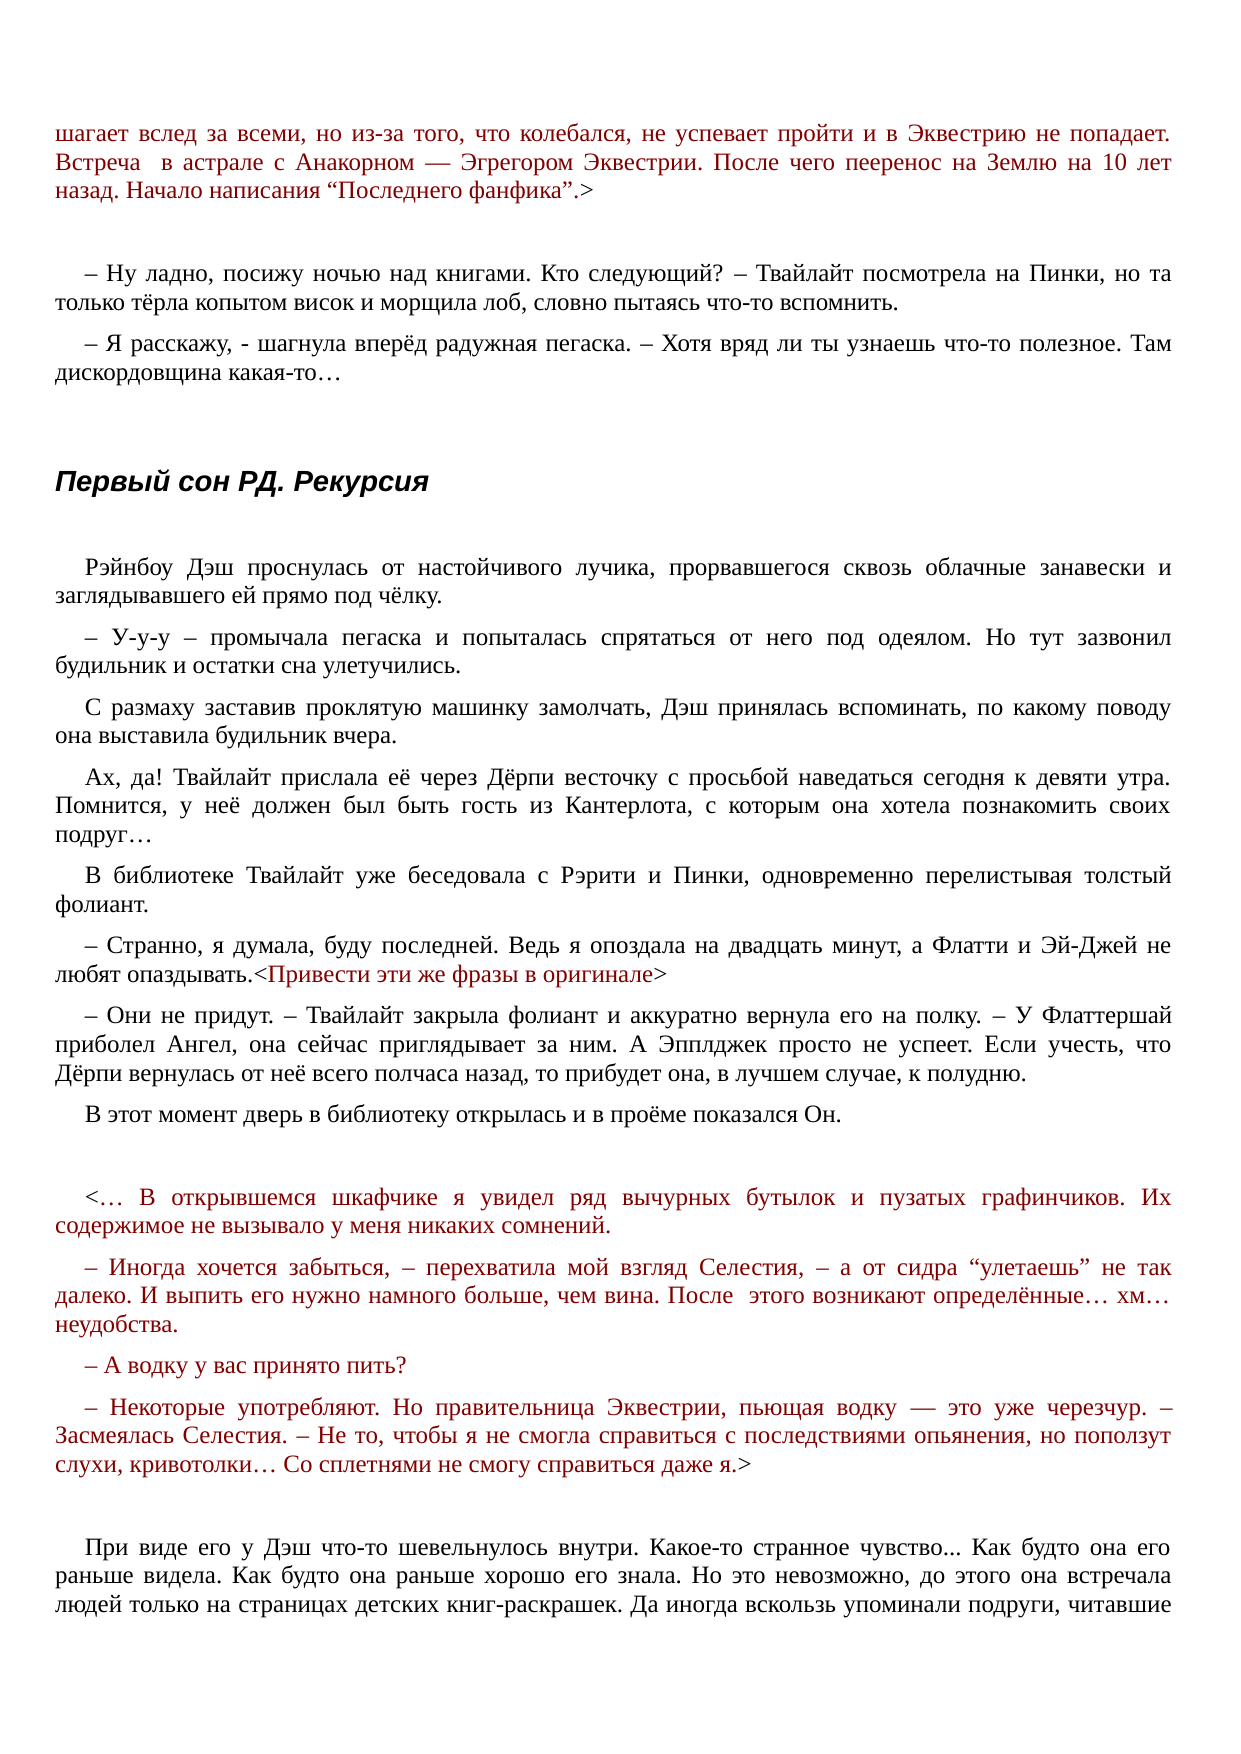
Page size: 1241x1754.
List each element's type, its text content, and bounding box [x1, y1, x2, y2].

text – Ну ладно, посижу ночью над книгами. Кто следующий? – Твайлайт посмотрела на Пинки, но та только тёрла копытом висок и морщила лоб, словно пытаясь что-то вспомнить. [55, 258, 1172, 316]
text – Иногда хочется забыться, – перехватила мой взгляд Селестия, – а от сидра “улетаешь” не так далеко. И выпить его нужно намного больше, чем вина. После этого возникают определённые… хм… неудобства. [55, 1252, 1172, 1338]
text – Некоторые употребляют. Но правительница Эквестрии, пьющая водку — это уже черезчур. – Засмеялась Селестия. – Не то, чтобы я не смогла справиться с последствиями опьянения, но поползут слухи, кривотолки… Со сплетнями не смогу справиться даже я.> [55, 1392, 1172, 1478]
text шагает вслед за всеми, но из-за того, что колебался, не успевает пройти и в Эквестрию не попадает. Встреча в астрале с Анакорном — Эгрегором Эквестрии. После чего пееренос на Землю на 10 лет назад. Начало написания “Последнего фанфика”.> [55, 118, 1172, 204]
text С размаху заставив проклятую машинку замолчать, Дэш принялась вспоминать, по какому поводу она выставила будильник вчера. [55, 692, 1172, 749]
text Ах, да! Твайлайт прислала её через Дёрпи весточку с просьбой наведаться сегодня к девяти утра. Помнится, у неё должен был быть гость из Кантерлота, с которым она хотела познакомить своих подруг… [55, 762, 1172, 848]
text – Странно, я думала, буду последней. Ведь я опоздала на двадцать минут, а Флатти и Эй-Джей не любят опаздывать.<Привести эти же фразы в оригинале> [55, 930, 1172, 988]
text – Я расскажу, - шагнула вперёд радужная пегаска. – Хотя вряд ли ты узнаешь что-то полезное. Там дискордовщина какая-то… [55, 328, 1172, 386]
subtitle Первый сон РД. Рекурсия [55, 464, 1172, 498]
text – Они не придут. – Твайлайт закрыла фолиант и аккуратно вернула его на полку. – У Флаттершай приболел Ангел, она сейчас приглядывает за ним. А Эпплджек просто не успеет. Если учесть, что Дёрпи вернулась от неё всего полчаса назад, то прибудет она, в лучшем случае, к полудню. [55, 1000, 1172, 1087]
text В библиотеке Твайлайт уже беседовала с Рэрити и Пинки, одновременно перелистывая толстый фолиант. [55, 860, 1172, 918]
text – У-у-у – промычала пегаска и попыталась спрятаться от него под одеялом. Но тут зазвонил будильник и остатки сна улетучились. [55, 622, 1172, 679]
text Рэйнбоу Дэш проснулась от настойчивого лучика, прорвавшегося сквозь облачные занавески и заглядывавшего ей прямо под чёлку. [55, 552, 1172, 609]
text В этот момент дверь в библиотеку открылась и в проёме показался Он. [55, 1099, 1172, 1128]
text – А водку у вас принято пить? [55, 1350, 1172, 1379]
text При виде его у Дэш что-то шевельнулось внутри. Какое-то странное чувство... Как будто она его раньше видела. Как будто она раньше хорошо его знала. Но это невозможно, до этого она встречала людей только на страницах детских книг-раскрашек. Да иногда вскользь упоминали подруги, читавшие [55, 1532, 1172, 1618]
text <… В открывшемся шкафчике я увидел ряд вычурных бутылок и пузатых графинчиков. Их содержимое не вызывало у меня никаких сомнений. [55, 1182, 1172, 1239]
